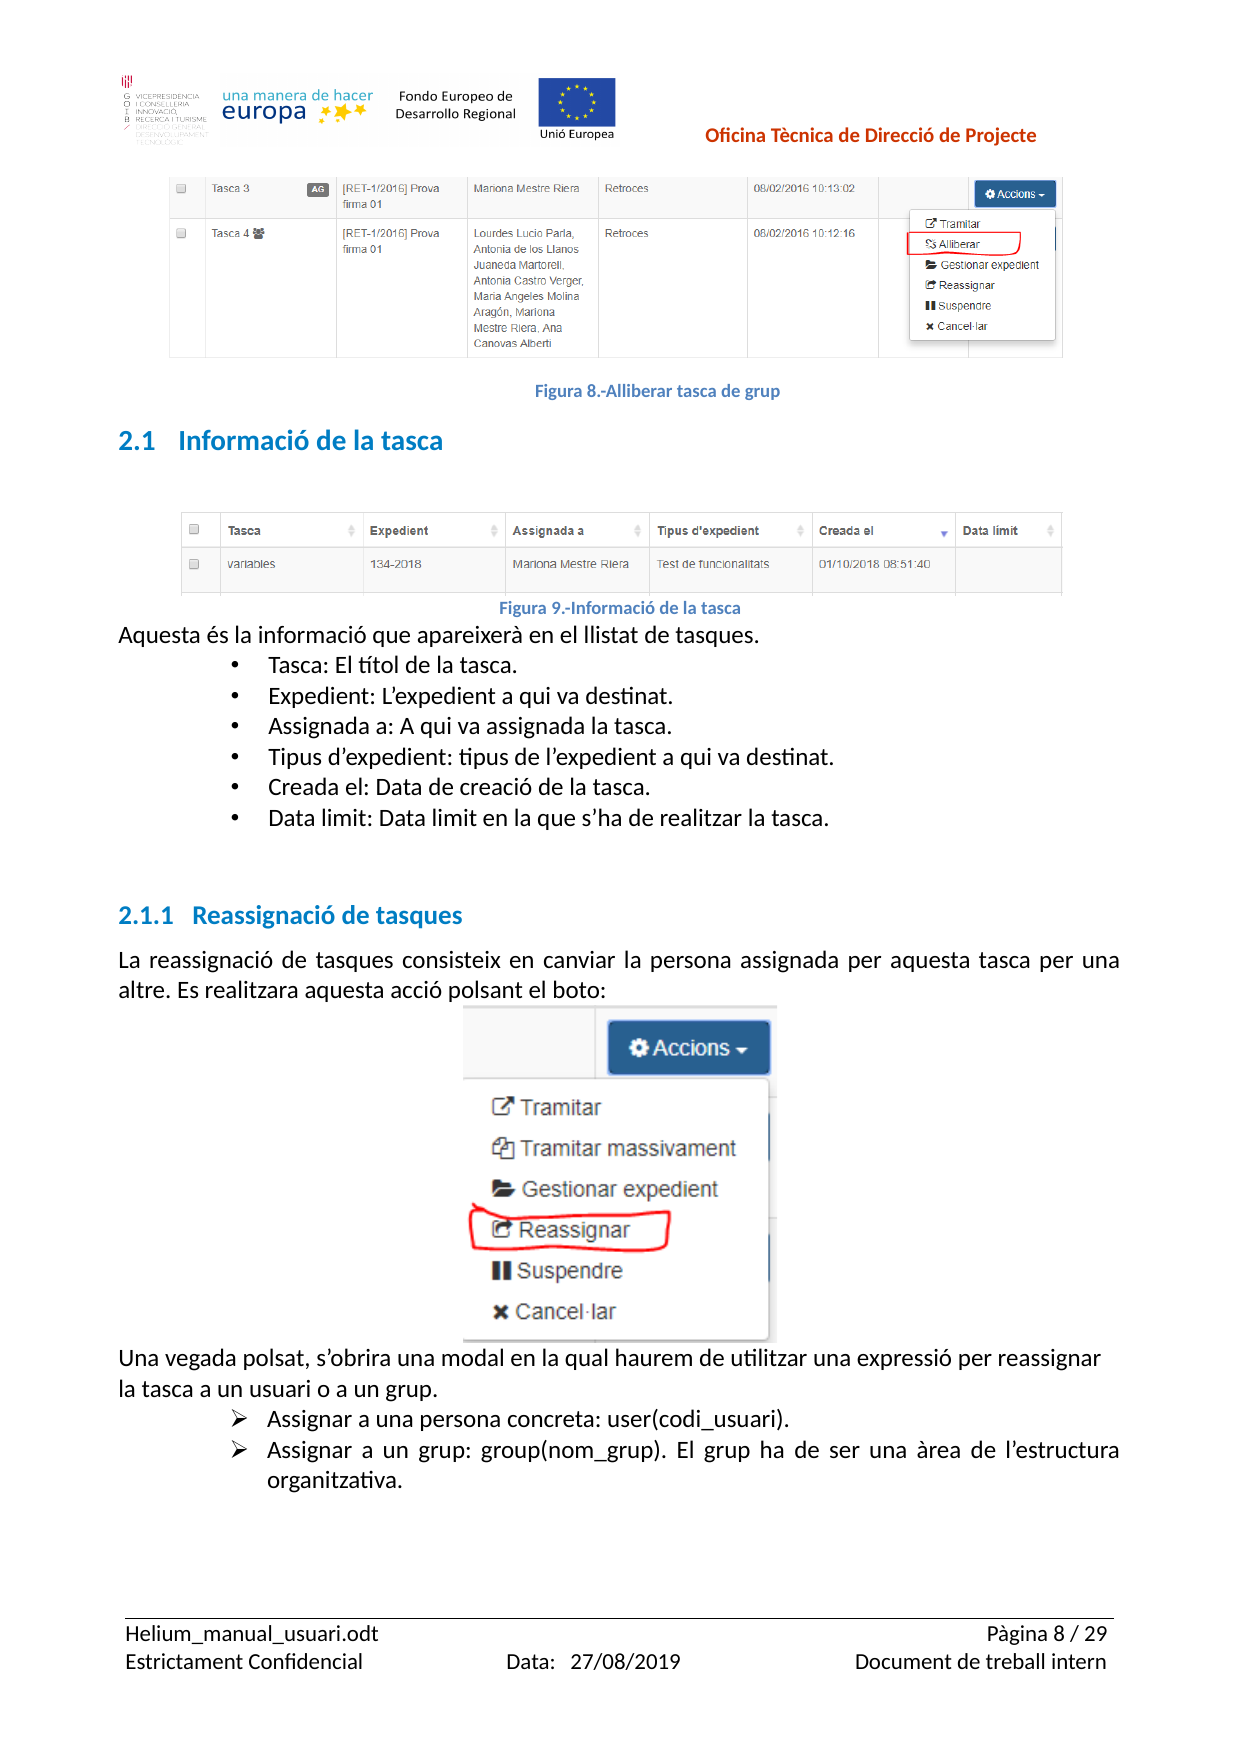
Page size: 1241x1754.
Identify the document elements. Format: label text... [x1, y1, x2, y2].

list Assignar a un grup: group(nom_grup). El grup ha de ser una àrea de l’estructura organitzativa. [229, 1434, 1122, 1495]
text Figura 8.-Alliberar tasca de grup [193, 379, 1122, 402]
list Assignar a una persona concreta: user(codi_usuari). [229, 1403, 1122, 1434]
picture [162, 177, 1063, 358]
picture [118, 73, 213, 147]
text Una vegada polsat, s’obrira una modal en la qual haurem de utilitzar una expressió per reassignar la tasca a un usuari o a un grup. [118, 1342, 1122, 1403]
list Data limit: Data limit en la que s’ha de realitzar la tasca. [231, 802, 1122, 832]
text La reassignació de tasques consisteix en canviar la persona assignada per aquesta tasca per una altre. Es realitzara aquesta acció polsant el boto: [118, 944, 1122, 1005]
subtitle Reassignació de tasques [118, 898, 1122, 931]
picture [219, 73, 621, 147]
picture [463, 1005, 778, 1343]
list Assignada a: A qui va assignada la tasca. [231, 710, 1122, 741]
list Expedient: L’expedient a qui va destinat. [231, 680, 1122, 710]
text Figura 9.-Informació de la tasca [118, 596, 1122, 619]
list Creada el: Data de creació de la tasca. [231, 771, 1122, 802]
list Tipus d’expedient: tipus de l’expedient a qui va destinat. [231, 741, 1122, 771]
list Tasca: El títol de la tasca. [231, 649, 1122, 680]
text Aquesta és la informació que apareixerà en el llistat de tasques. [118, 619, 1122, 649]
picture [177, 512, 1063, 596]
subtitle Informació de la tasca [118, 422, 1122, 458]
